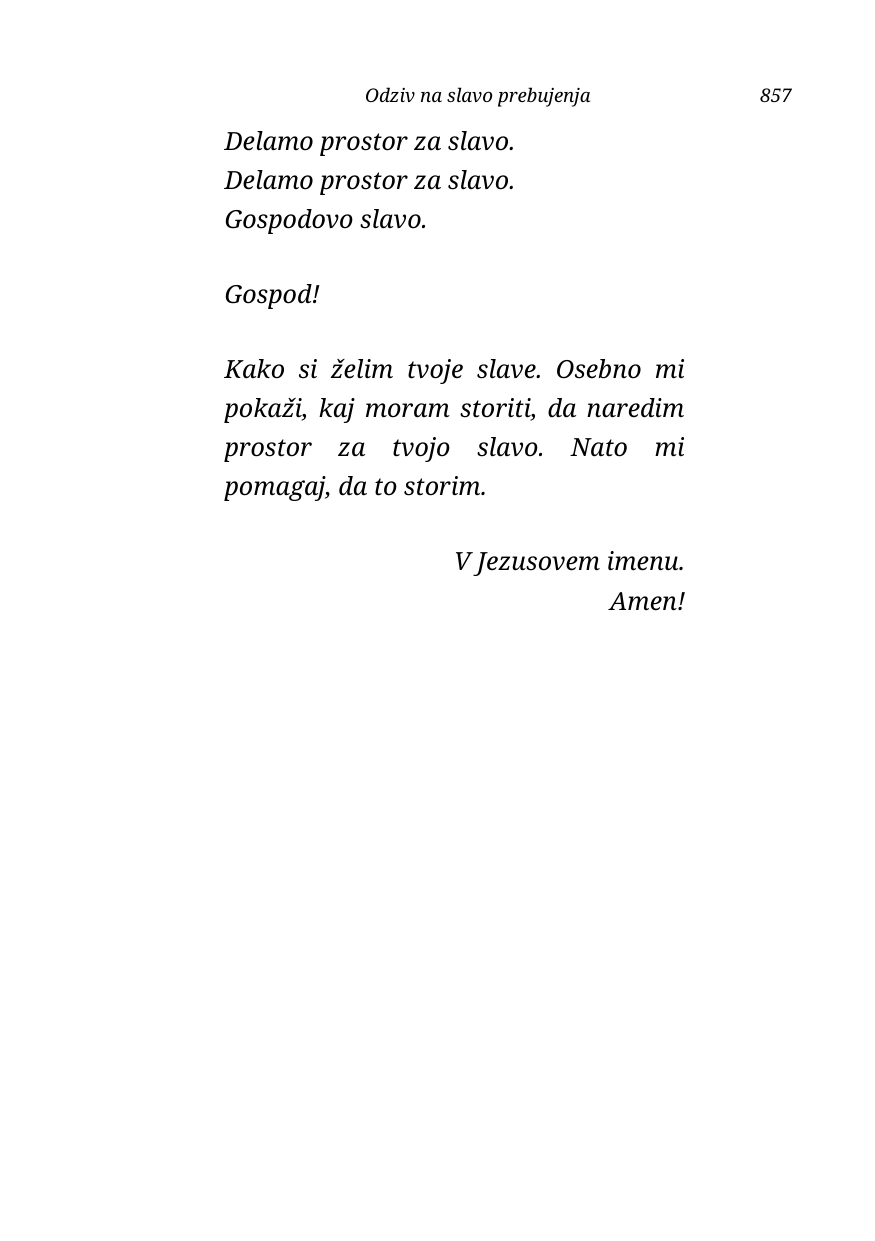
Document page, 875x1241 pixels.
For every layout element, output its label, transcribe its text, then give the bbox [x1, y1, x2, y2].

text Delamo prostor za slavo. Delamo prostor za slavo. Gospodovo slavo. [224, 123, 685, 236]
text Gospod! [224, 277, 685, 311]
text V Jezusovem imenu. Amen! [224, 544, 685, 617]
text Kako si želim tvoje slave. Osebno mi pokaži, kaj moram storiti, da naredim prostor za tvojo slavo. Nato mi pomagaj, da to storim. [224, 352, 685, 503]
